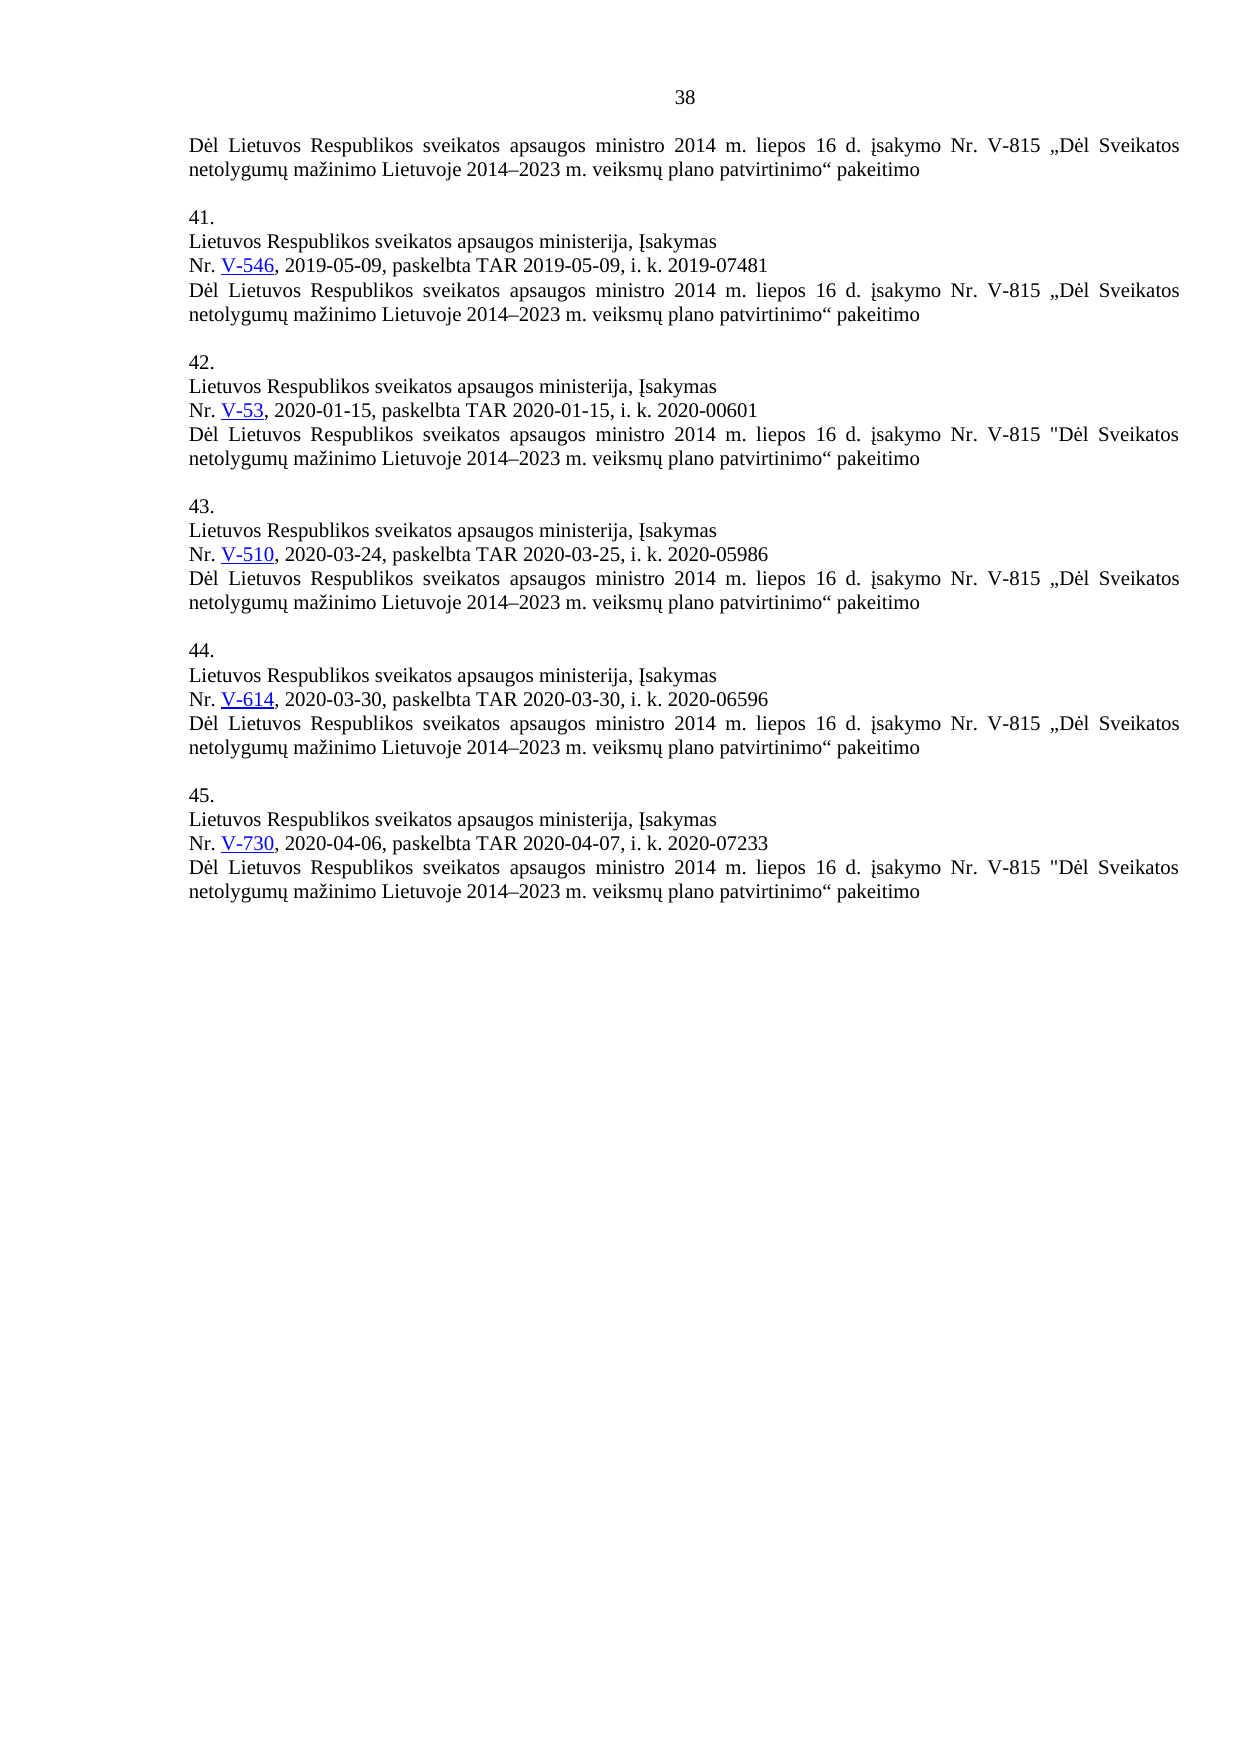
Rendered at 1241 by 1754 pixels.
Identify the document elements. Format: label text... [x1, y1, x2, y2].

text Nr. V-730, 2020-04-06, paskelbta TAR 2020-04-07, i. k. 2020-07233 [188, 831, 1181, 855]
text Dėl Lietuvos Respublikos sveikatos apsaugos ministro 2014 m. liepos 16 d. įsakymo Nr. V-815 „Dėl Sveikatos netolygumų mažinimo Lietuvoje 2014–2023 m. veiksmų plano patvirtinimo“ pakeitimo [188, 711, 1181, 759]
text Nr. V-53, 2020-01-15, paskelbta TAR 2020-01-15, i. k. 2020-00601 [188, 398, 1181, 422]
text 42. [188, 350, 1181, 374]
text Dėl Lietuvos Respublikos sveikatos apsaugos ministro 2014 m. liepos 16 d. įsakymo Nr. V-815 „Dėl Sveikatos netolygumų mažinimo Lietuvoje 2014–2023 m. veiksmų plano patvirtinimo“ pakeitimo [188, 133, 1181, 181]
text Lietuvos Respublikos sveikatos apsaugos ministerija, Įsakymas [188, 229, 1181, 253]
text Dėl Lietuvos Respublikos sveikatos apsaugos ministro 2014 m. liepos 16 d. įsakymo Nr. V-815 "Dėl Sveikatos netolygumų mažinimo Lietuvoje 2014–2023 m. veiksmų plano patvirtinimo“ pakeitimo [188, 422, 1181, 470]
text Dėl Lietuvos Respublikos sveikatos apsaugos ministro 2014 m. liepos 16 d. įsakymo Nr. V-815 „Dėl Sveikatos netolygumų mažinimo Lietuvoje 2014–2023 m. veiksmų plano patvirtinimo“ pakeitimo [188, 566, 1181, 614]
text 41. [188, 205, 1181, 229]
text Lietuvos Respublikos sveikatos apsaugos ministerija, Įsakymas [188, 374, 1181, 398]
text Nr. V-614, 2020-03-30, paskelbta TAR 2020-03-30, i. k. 2020-06596 [188, 687, 1181, 711]
text Lietuvos Respublikos sveikatos apsaugos ministerija, Įsakymas [188, 807, 1181, 831]
text Lietuvos Respublikos sveikatos apsaugos ministerija, Įsakymas [188, 662, 1181, 687]
text Lietuvos Respublikos sveikatos apsaugos ministerija, Įsakymas [188, 518, 1181, 542]
text 44. [188, 638, 1181, 662]
text Nr. V-546, 2019-05-09, paskelbta TAR 2019-05-09, i. k. 2019-07481 [188, 253, 1181, 277]
text 45. [188, 783, 1181, 807]
text Nr. V-510, 2020-03-24, paskelbta TAR 2020-03-25, i. k. 2020-05986 [188, 542, 1181, 566]
text Dėl Lietuvos Respublikos sveikatos apsaugos ministro 2014 m. liepos 16 d. įsakymo Nr. V-815 „Dėl Sveikatos netolygumų mažinimo Lietuvoje 2014–2023 m. veiksmų plano patvirtinimo“ pakeitimo [188, 277, 1181, 326]
text 43. [188, 494, 1181, 518]
text Dėl Lietuvos Respublikos sveikatos apsaugos ministro 2014 m. liepos 16 d. įsakymo Nr. V-815 "Dėl Sveikatos netolygumų mažinimo Lietuvoje 2014–2023 m. veiksmų plano patvirtinimo“ pakeitimo [188, 855, 1181, 903]
